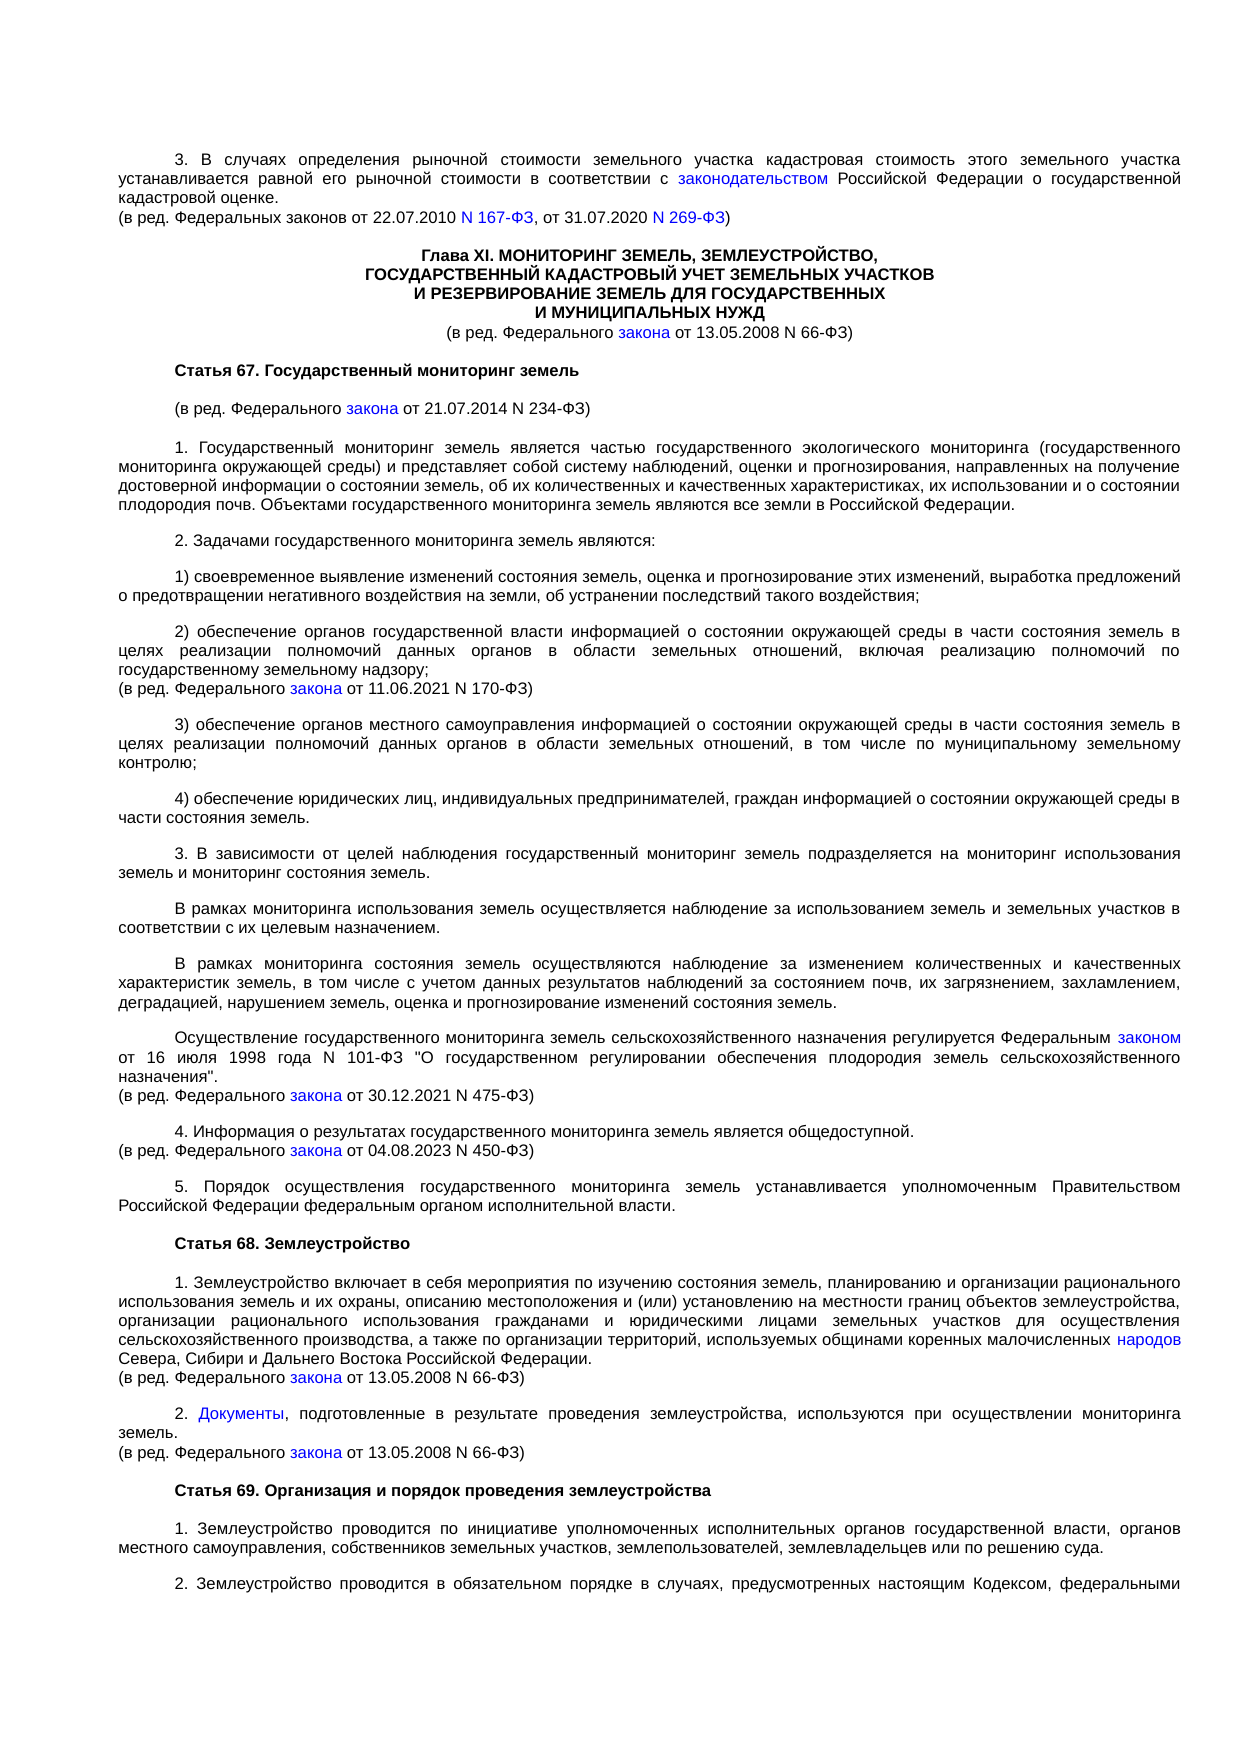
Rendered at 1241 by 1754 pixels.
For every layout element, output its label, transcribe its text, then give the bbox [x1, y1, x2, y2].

subtitle Статья 67. Государственный мониторинг земель [118, 361, 1181, 380]
text 2. Документы, подготовленные в результате проведения землеустройства, используются при осуществлении мониторинга земель. [118, 1404, 1181, 1442]
text 3) обеспечение органов местного самоуправления информацией о состоянии окружающей среды в части состояния земель в целях реализации полномочий данных органов в области земельных отношений, в том числе по муниципальному земельному контролю; [118, 715, 1181, 772]
text В рамках мониторинга использования земель осуществляется наблюдение за использованием земель и земельных участков в соответствии с их целевым назначением. [118, 899, 1181, 937]
text 3. В случаях определения рыночной стоимости земельного участка кадастровая стоимость этого земельного участка устанавливается равной его рыночной стоимости в соответствии с законодательством Российской Федерации о государственной кадастровой оценке. [118, 150, 1181, 207]
text 1. Государственный мониторинг земель является частью государственного экологического мониторинга (государственного мониторинга окружающей среды) и представляет собой систему наблюдений, оценки и прогнозирования, направленных на получение достоверной информации о состоянии земель, об их количественных и качественных характеристиках, их использовании и о состоянии плодородия почв. Объектами государственного мониторинга земель являются все земли в Российской Федерации. [118, 437, 1181, 514]
text 4) обеспечение юридических лиц, индивидуальных предпринимателей, граждан информацией о состоянии окружающей среды в части состояния земель. [118, 789, 1181, 827]
text 2. Землеустройство проводится в обязательном порядке в случаях, предусмотренных настоящим Кодексом, федеральными [118, 1574, 1181, 1593]
text (в ред. Федерального закона от 13.05.2008 N 66-ФЗ) [118, 1442, 1181, 1462]
text ГОСУДАРСТВЕННЫЙ КАДАСТРОВЫЙ УЧЕТ ЗЕМЕЛЬНЫХ УЧАСТКОВ [118, 265, 1181, 284]
text В рамках мониторинга состояния земель осуществляются наблюдение за изменением количественных и качественных характеристик земель, в том числе с учетом данных результатов наблюдений за состоянием почв, их загрязнением, захламлением, деградацией, нарушением земель, оценка и прогнозирование изменений состояния земель. [118, 954, 1181, 1012]
text 2) обеспечение органов государственной власти информацией о состоянии окружающей среды в части состояния земель в целях реализации полномочий данных органов в области земельных отношений, включая реализацию полномочий по государственному земельному надзору; [118, 622, 1181, 679]
text (в ред. Федерального закона от 13.05.2008 N 66-ФЗ) [118, 1368, 1181, 1387]
text И МУНИЦИПАЛЬНЫХ НУЖД [118, 303, 1181, 322]
subtitle Глава XI. МОНИТОРИНГ ЗЕМЕЛЬ, ЗЕМЛЕУСТРОЙСТВО, [118, 246, 1181, 265]
text Осуществление государственного мониторинга земель сельскохозяйственного назначения регулируется Федеральным законом от 16 июля 1998 года N 101-ФЗ "О государственном регулировании обеспечения плодородия земель сельскохозяйственного назначения". [118, 1028, 1181, 1086]
text 1) своевременное выявление изменений состояния земель, оценка и прогнозирование этих изменений, выработка предложений о предотвращении негативного воздействия на земли, об устранении последствий такого воздействия; [118, 567, 1181, 605]
text (в ред. Федерального закона от 13.05.2008 N 66-ФЗ) [118, 322, 1181, 342]
text (в ред. Федерального закона от 21.07.2014 N 234-ФЗ) [118, 399, 1181, 418]
text 5. Порядок осуществления государственного мониторинга земель устанавливается уполномоченным Правительством Российской Федерации федеральным органом исполнительной власти. [118, 1177, 1181, 1215]
text 2. Задачами государственного мониторинга земель являются: [118, 531, 1181, 550]
text И РЕЗЕРВИРОВАНИЕ ЗЕМЕЛЬ ДЛЯ ГОСУДАРСТВЕННЫХ [118, 284, 1181, 303]
text 4. Информация о результатах государственного мониторинга земель является общедоступной. [118, 1122, 1181, 1141]
subtitle Статья 68. Землеустройство [118, 1234, 1181, 1253]
text 1. Землеустройство проводится по инициативе уполномоченных исполнительных органов государственной власти, органов местного самоуправления, собственников земельных участков, землепользователей, землевладельцев или по решению суда. [118, 1519, 1181, 1557]
text (в ред. Федеральных законов от 22.07.2010 N 167-ФЗ, от 31.07.2020 N 269-ФЗ) [118, 207, 1181, 227]
subtitle Статья 69. Организация и порядок проведения землеустройства [118, 1481, 1181, 1500]
text (в ред. Федерального закона от 04.08.2023 N 450-ФЗ) [118, 1141, 1181, 1160]
text 1. Землеустройство включает в себя мероприятия по изучению состояния земель, планированию и организации рационального использования земель и их охраны, описанию местоположения и (или) установлению на местности границ объектов землеустройства, организации рационального использования гражданами и юридическими лицами земельных участков для осуществления сельскохозяйственного производства, а также по организации территорий, используемых общинами коренных малочисленных народов Севера, Сибири и Дальнего Востока Российской Федерации. [118, 1272, 1181, 1368]
text 3. В зависимости от целей наблюдения государственный мониторинг земель подразделяется на мониторинг использования земель и мониторинг состояния земель. [118, 844, 1181, 882]
text (в ред. Федерального закона от 11.06.2021 N 170-ФЗ) [118, 679, 1181, 698]
text (в ред. Федерального закона от 30.12.2021 N 475-ФЗ) [118, 1086, 1181, 1105]
